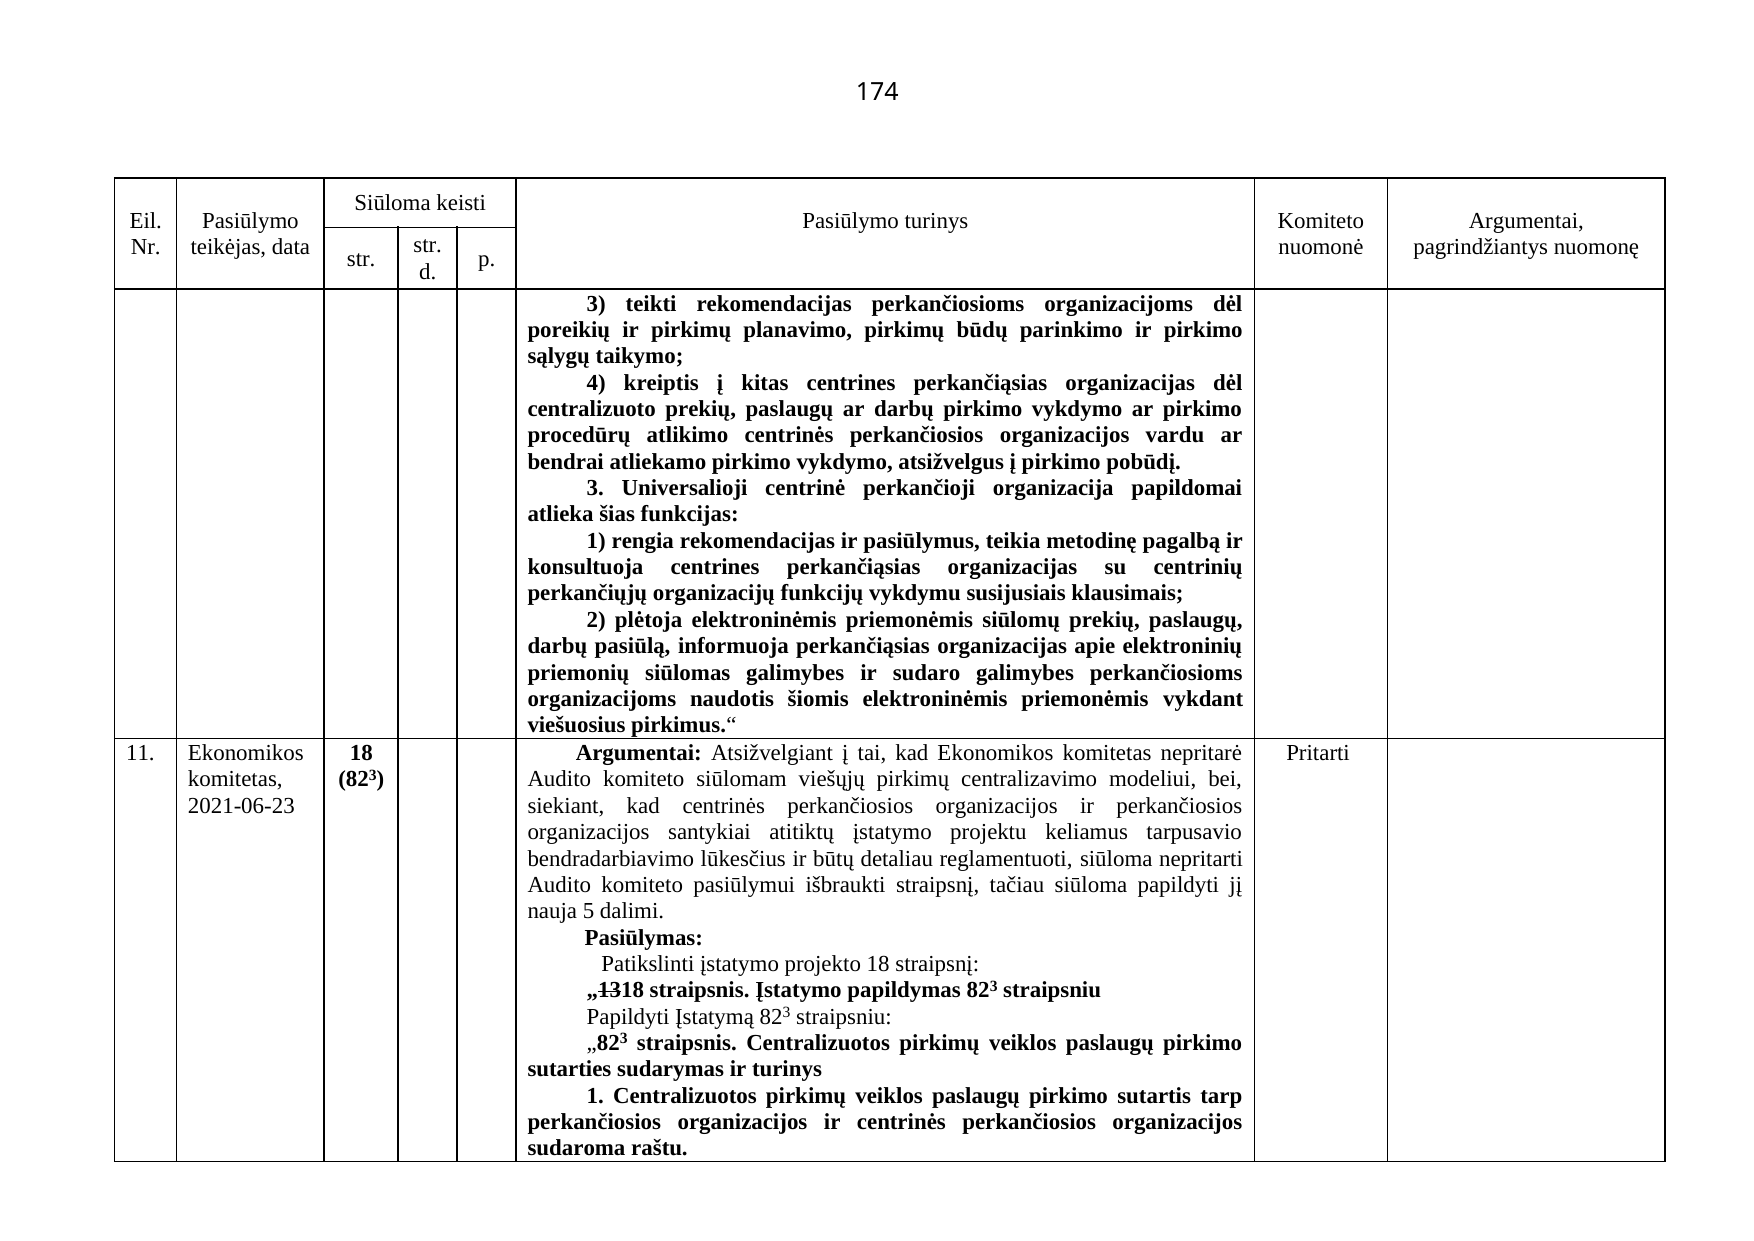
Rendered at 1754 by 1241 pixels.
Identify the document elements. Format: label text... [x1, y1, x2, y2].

table_cell str. [325, 228, 397, 288]
table_cell Argumentai: Atsižvelgiant į tai, kad Ekonomikos komitetas nepritarė Audito komiteto siūlomam viešųjų pirkimų centralizavimo modeliui, bei, siekiant, kad centrinės perkančiosios organizacijos ir perkančiosios organizacijos santykiai atitiktų įstatymo projektu keliamus tarpusavio bendradarbiavimo lūkesčius ir būtų detaliau reglamentuoti, siūloma nepritarti Audito komiteto pasiūlymui išbraukti straipsnį, tačiau siūloma papildyti jį nauja 5 dalimi. Pasiūlymas: Patikslinti įstatymo projekto 18 straipsnį: „1318 straipsnis. Įstatymo papildymas 823 straipsniu Papildyti Įstatymą 823 straipsniu: „823 straipsnis. Centralizuotos pirkimų veiklos paslaugų pirkimo sutarties sudarymas ir turinys 1. Centralizuotos pirkimų veiklos paslaugų pirkimo sutartis tarp perkančiosios organizacijos ir centrinės perkančiosios organizacijos sudaroma raštu. [517, 739, 1254, 1161]
table_cell p. [458, 228, 515, 288]
table_header Eil. Nr. [115, 179, 176, 288]
table_cell [177, 290, 323, 738]
table_cell 3) teikti rekomendacijas perkančiosioms organizacijoms dėl poreikių ir pirkimų planavimo, pirkimų būdų parinkimo ir pirkimo sąlygų taikymo; 4) kreiptis į kitas centrines perkančiąsias organizacijas dėl centralizuoto prekių, paslaugų ar darbų pirkimo vykdymo ar pirkimo procedūrų atlikimo centrinės perkančiosios organizacijos vardu ar bendrai atliekamo pirkimo vykdymo, atsižvelgus į pirkimo pobūdį. 3. Universalioji centrinė perkančioji organizacija papildomai atlieka šias funkcijas: 1) rengia rekomendacijas ir pasiūlymus, teikia metodinę pagalbą ir konsultuoja centrines perkančiąsias organizacijas su centrinių perkančiųjų organizacijų funkcijų vykdymu susijusiais klausimais; 2) plėtoja elektroninėmis priemonėmis siūlomų prekių, paslaugų, darbų pasiūlą, informuoja perkančiąsias organizacijas apie elektroninių priemonių siūlomas galimybes ir sudaro galimybes perkančiosioms organizacijoms naudotis šiomis elektroninėmis priemonėmis vykdant viešuosius pirkimus.“ [517, 290, 1254, 738]
table_cell [399, 290, 456, 738]
table_cell [458, 290, 515, 738]
table_cell 18 (823) [325, 739, 397, 1161]
table_cell [1388, 739, 1664, 1161]
table_cell [1255, 290, 1387, 738]
table_cell [1388, 290, 1664, 738]
table_header Pasiūlymo turinys [517, 179, 1254, 288]
table_cell 11. [115, 739, 176, 1161]
table_cell Ekonomikos komitetas, 2021-06-23 [177, 739, 323, 1161]
table_header Argumentai, pagrindžiantys nuomonę [1388, 179, 1664, 288]
table_cell [399, 739, 456, 1161]
table_cell str. d. [399, 228, 456, 288]
table_header Siūloma keisti [325, 179, 515, 226]
table_header Pasiūlymo teikėjas, data [177, 179, 323, 288]
table_cell [325, 290, 397, 738]
table_cell Pritarti [1255, 739, 1387, 1161]
table_cell [458, 739, 515, 1161]
table_cell [115, 290, 176, 738]
table_header Komiteto nuomonė [1255, 179, 1387, 288]
